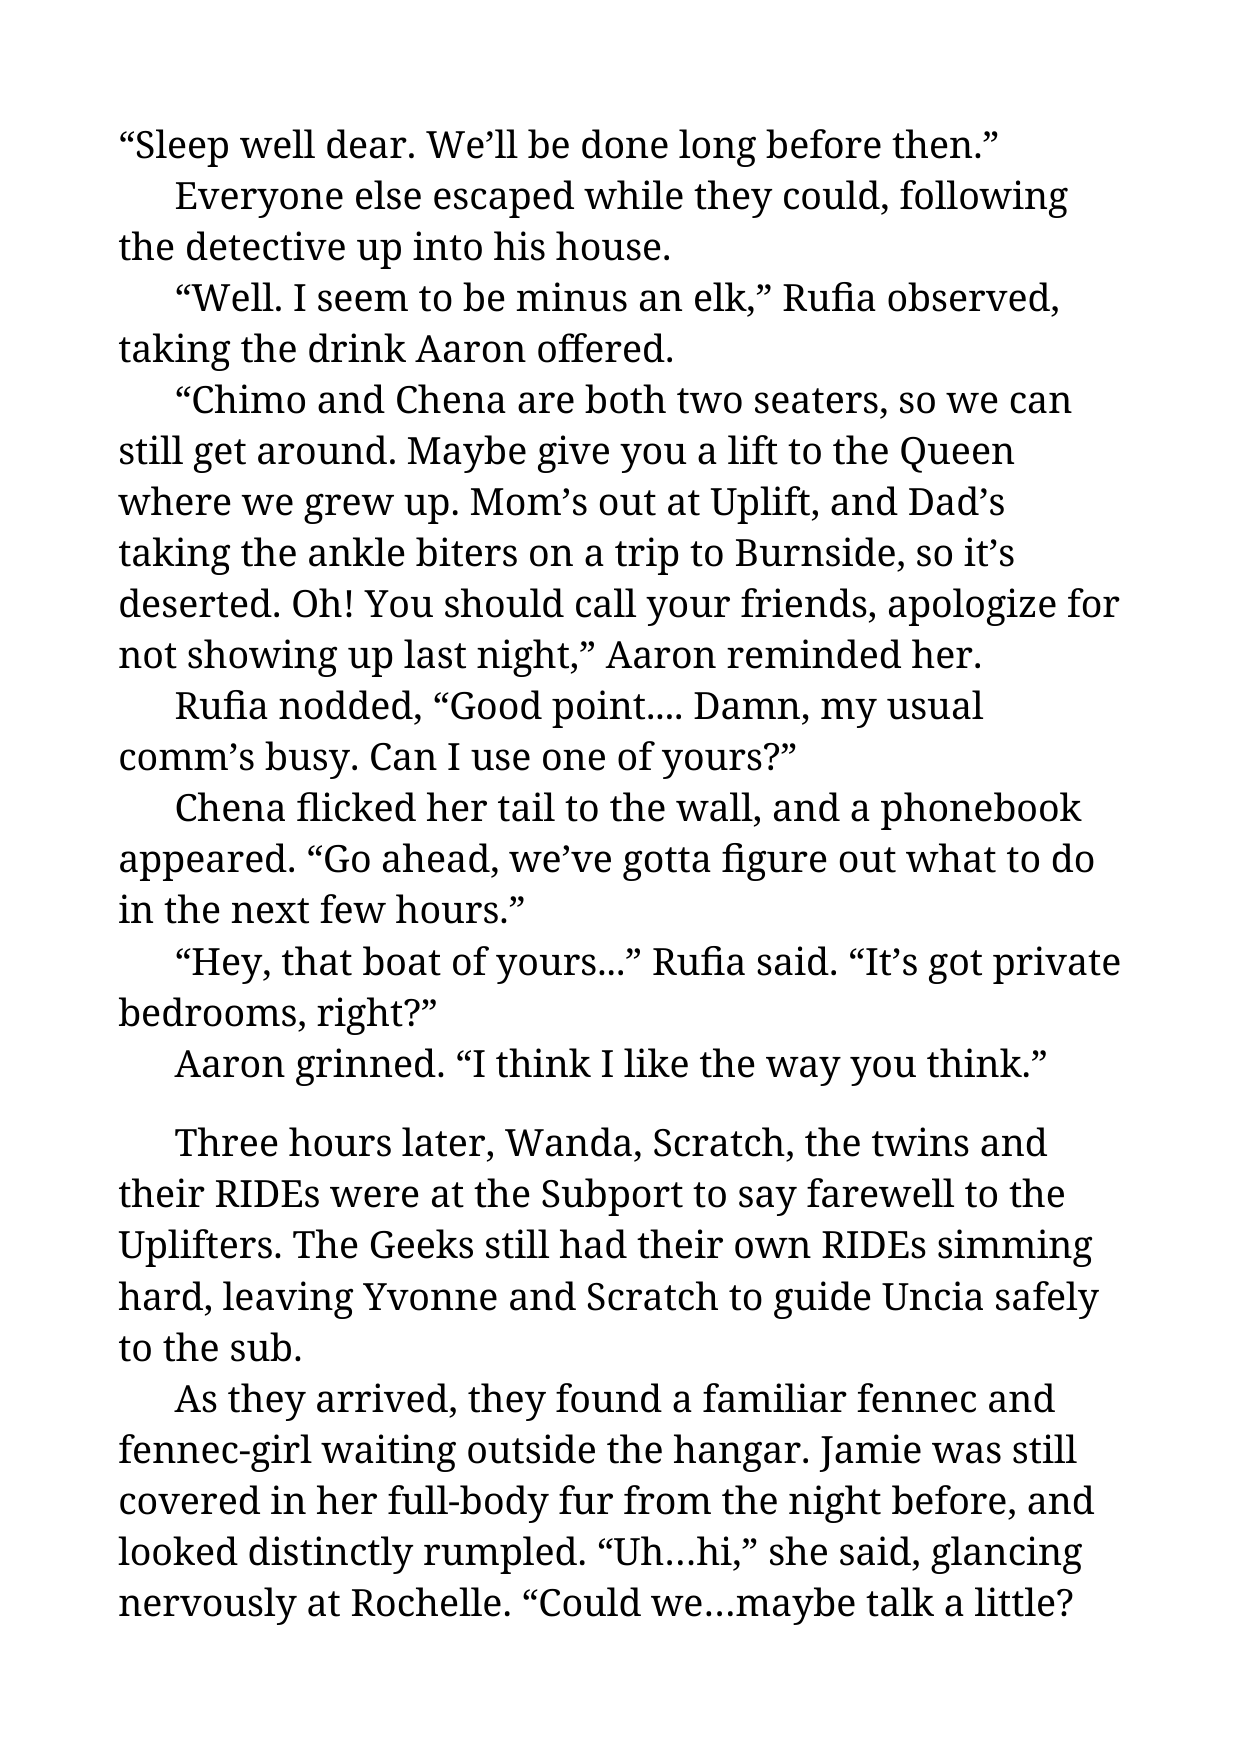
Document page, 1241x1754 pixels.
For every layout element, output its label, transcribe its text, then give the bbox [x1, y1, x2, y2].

text As they arrived, they found a familiar fennec and fennec-girl waiting outside the hangar. Jamie was still covered in her full-body fur from the night before, and looked distinctly rumpled. “Uh…hi,” she said, glancing nervously at Rochelle. “Could we…maybe talk a little? [118, 1372, 1122, 1627]
text Everyone else escaped while they could, following the detective up into his house. [118, 169, 1122, 271]
text “Well. I seem to be minus an elk,” Rufia observed, taking the drink Aaron offered. [118, 271, 1122, 373]
text “Chimo and Chena are both two seaters, so we can still get around. Maybe give you a lift to the Queen where we grew up. Mom’s out at Uplift, and Dad’s taking the ankle biters on a trip to Burnside, so it’s deserted. Oh! You should call your friends, apologize for not showing up last night,” Aaron reminded her. [118, 373, 1122, 679]
text Aaron grinned. “I think I like the way you think.” [118, 1037, 1122, 1088]
text Rufia nodded, “Good point.... Damn, my usual comm’s busy. Can I use one of yours?” [118, 679, 1122, 782]
text Chena flicked her tail to the wall, and a phonebook appeared. “Go ahead, we’ve gotta figure out what to do in the next few hours.” [118, 782, 1122, 935]
text Three hours later, Wanda, Scratch, the twins and their RIDEs were at the Subport to say farewell to the Uplifters. The Geeks still had their own RIDEs simming hard, leaving Yvonne and Scratch to guide Uncia safely to the sub. [118, 1117, 1122, 1372]
text “Sleep well dear. We’ll be done long before then.” [118, 118, 1122, 169]
text “Hey, that boat of yours...” Rufia said. “It’s got private bedrooms, right?” [118, 935, 1122, 1037]
